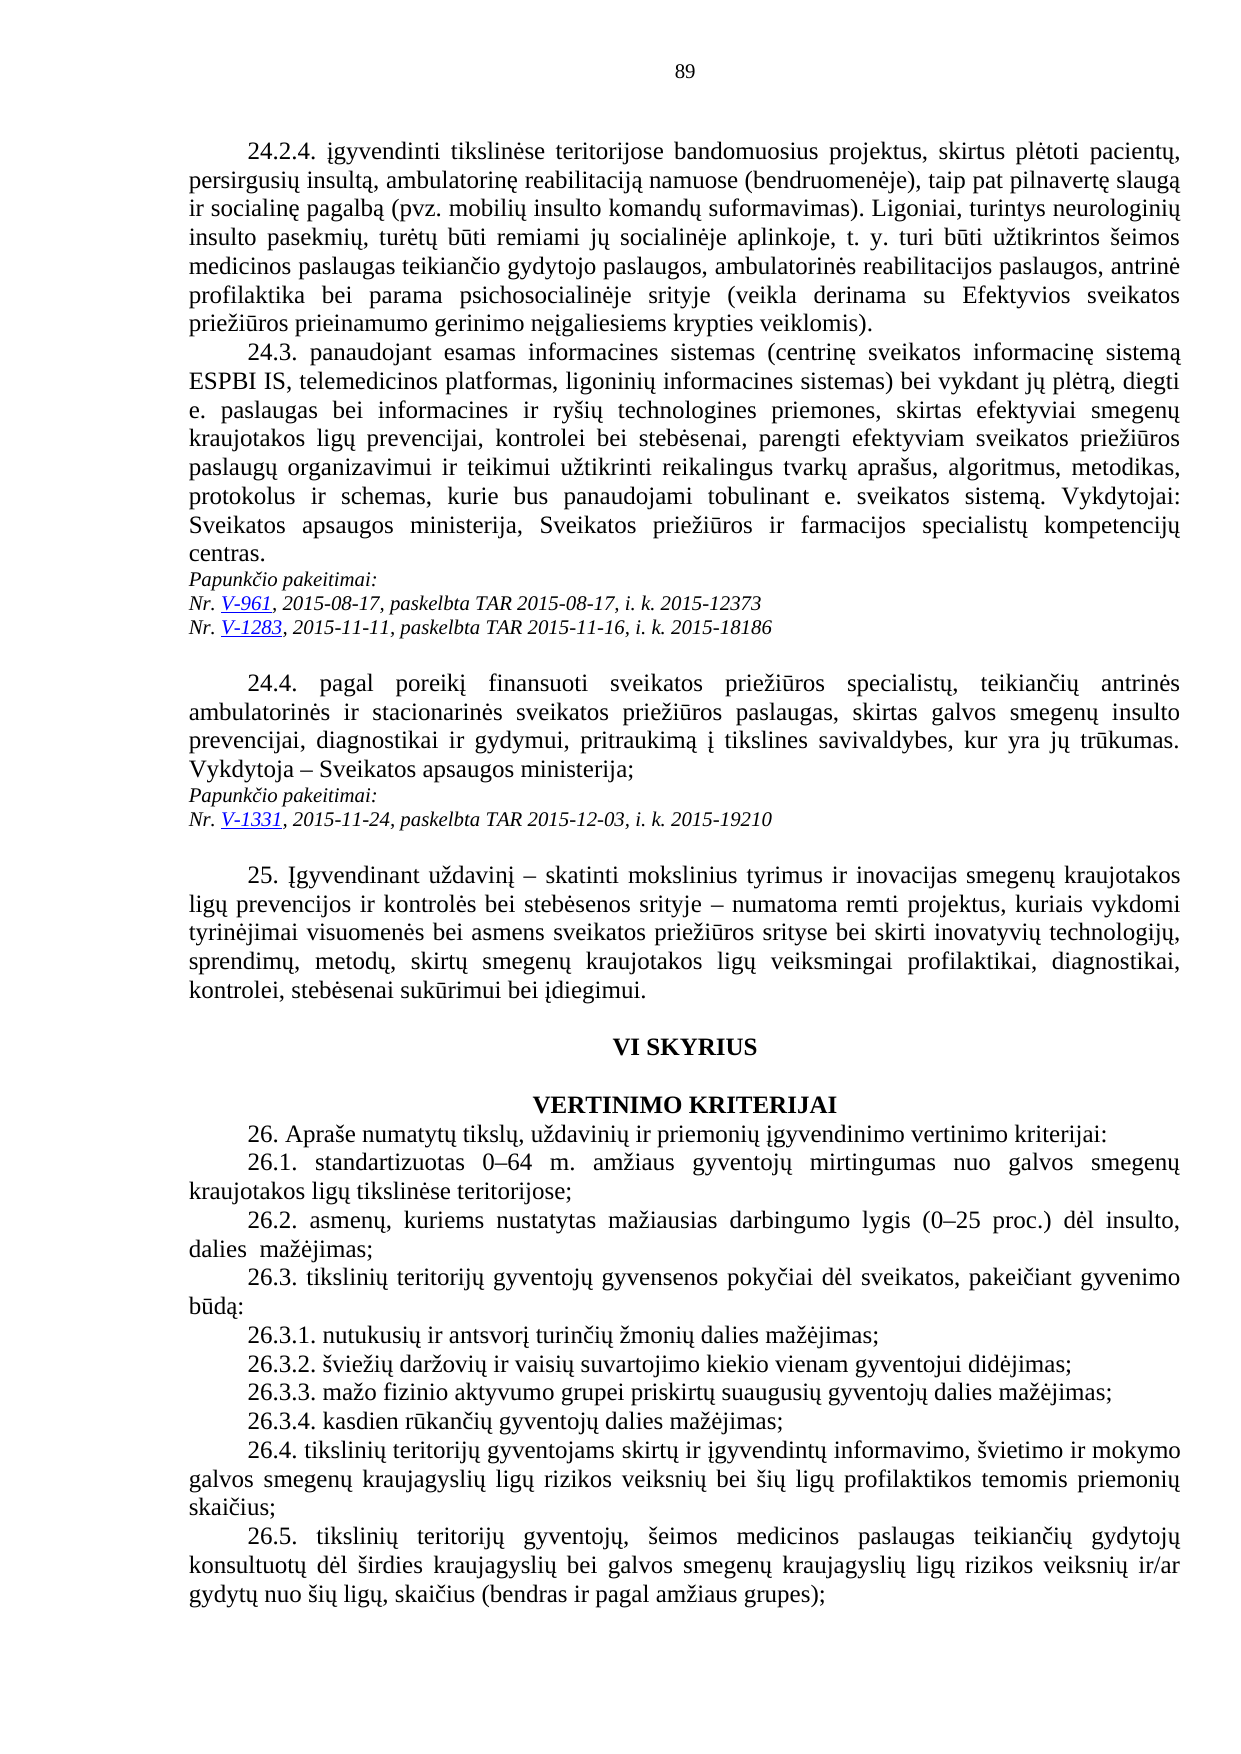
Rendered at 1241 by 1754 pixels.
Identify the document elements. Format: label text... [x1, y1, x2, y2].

text 26.4. tikslinių teritorijų gyventojams skirtų ir įgyvendintų informavimo, švietimo ir mokymo galvos smegenų kraujagyslių ligų rizikos veiksnių bei šių ligų profilaktikos temomis priemonių skaičius; [188, 1435, 1181, 1521]
text 26.3.4. kasdien rūkančių gyventojų dalies mažėjimas; [188, 1406, 1181, 1435]
text Papunkčio pakeitimai: [188, 567, 1181, 591]
text VI SKYRIUS [188, 1032, 1181, 1061]
text 26.5. tikslinių teritorijų gyventojų, šeimos medicinos paslaugas teikiančių gydytojų konsultuotų dėl širdies kraujagyslių bei galvos smegenų kraujagyslių ligų rizikos veiksnių ir/ar gydytų nuo šių ligų, skaičius (bendras ir pagal amžiaus grupes); [188, 1521, 1181, 1607]
text 25. Įgyvendinant uždavinį – skatinti mokslinius tyrimus ir inovacijas smegenų kraujotakos ligų prevencijos ir kontrolės bei stebėsenos srityje – numatoma remti projektus, kuriais vykdomi tyrinėjimai visuomenės bei asmens sveikatos priežiūros srityse bei skirti inovatyvių technologijų, sprendimų, metodų, skirtų smegenų kraujotakos ligų veiksmingai profilaktikai, diagnostikai, kontrolei, stebėsenai sukūrimui bei įdiegimui. [188, 860, 1181, 1004]
text 26.3.3. mažo fizinio aktyvumo grupei priskirtų suaugusių gyventojų dalies mažėjimas; [188, 1377, 1181, 1406]
text Nr. V-961, 2015-08-17, paskelbta TAR 2015-08-17, i. k. 2015-12373 [188, 591, 1181, 615]
text 26.2. asmenų, kuriems nustatytas mažiausias darbingumo lygis (0–25 proc.) dėl insulto, dalies mažėjimas; [188, 1205, 1181, 1262]
text 26.3.1. nutukusių ir antsvorį turinčių žmonių dalies mažėjimas; [188, 1320, 1181, 1349]
text Papunkčio pakeitimai: [188, 783, 1181, 807]
text 26. Apraše numatytų tikslų, uždavinių ir priemonių įgyvendinimo vertinimo kriterijai: [188, 1119, 1181, 1147]
text Nr. V-1283, 2015-11-11, paskelbta TAR 2015-11-16, i. k. 2015-18186 [188, 615, 1181, 639]
text 26.3.2. šviežių daržovių ir vaisių suvartojimo kiekio vienam gyventojui didėjimas; [188, 1349, 1181, 1377]
text 24.3. panaudojant esamas informacines sistemas (centrinę sveikatos informacinę sistemą ESPBI IS, telemedicinos platformas, ligoninių informacines sistemas) bei vykdant jų plėtrą, diegti e. paslaugas bei informacines ir ryšių technologines priemones, skirtas efektyviai smegenų kraujotakos ligų prevencijai, kontrolei bei stebėsenai, parengti efektyviam sveikatos priežiūros paslaugų organizavimui ir teikimui užtikrinti reikalingus tvarkų aprašus, algoritmus, metodikas, protokolus ir schemas, kurie bus panaudojami tobulinant e. sveikatos sistemą. Vykdytojai: Sveikatos apsaugos ministerija, Sveikatos priežiūros ir farmacijos specialistų kompetencijų centras. [188, 337, 1181, 567]
text 24.2.4. įgyvendinti tikslinėse teritorijose bandomuosius projektus, skirtus plėtoti pacientų, persirgusių insultą, ambulatorinę reabilitaciją namuose (bendruomenėje), taip pat pilnavertę slaugą ir socialinę pagalbą (pvz. mobilių insulto komandų suformavimas). Ligoniai, turintys neurologinių insulto pasekmių, turėtų būti remiami jų socialinėje aplinkoje, t. y. turi būti užtikrintos šeimos medicinos paslaugas teikiančio gydytojo paslaugos, ambulatorinės reabilitacijos paslaugos, antrinė profilaktika bei parama psichosocialinėje srityje (veikla derinama su Efektyvios sveikatos priežiūros prieinamumo gerinimo neįgaliesiems krypties veiklomis). [188, 136, 1181, 337]
text 24.4. pagal poreikį finansuoti sveikatos priežiūros specialistų, teikiančių antrinės ambulatorinės ir stacionarinės sveikatos priežiūros paslaugas, skirtas galvos smegenų insulto prevencijai, diagnostikai ir gydymui, pritraukimą į tikslines savivaldybes, kur yra jų trūkumas. Vykdytoja – Sveikatos apsaugos ministerija; [188, 668, 1181, 783]
text 26.1. standartizuotas 0–64 m. amžiaus gyventojų mirtingumas nuo galvos smegenų kraujotakos ligų tikslinėse teritorijose; [188, 1147, 1181, 1205]
text Nr. V-1331, 2015-11-24, paskelbta TAR 2015-12-03, i. k. 2015-19210 [188, 807, 1181, 831]
text VERTINIMO KRITERIJAI [188, 1090, 1181, 1119]
text 26.3. tikslinių teritorijų gyventojų gyvensenos pokyčiai dėl sveikatos, pakeičiant gyvenimo būdą: [188, 1262, 1181, 1320]
